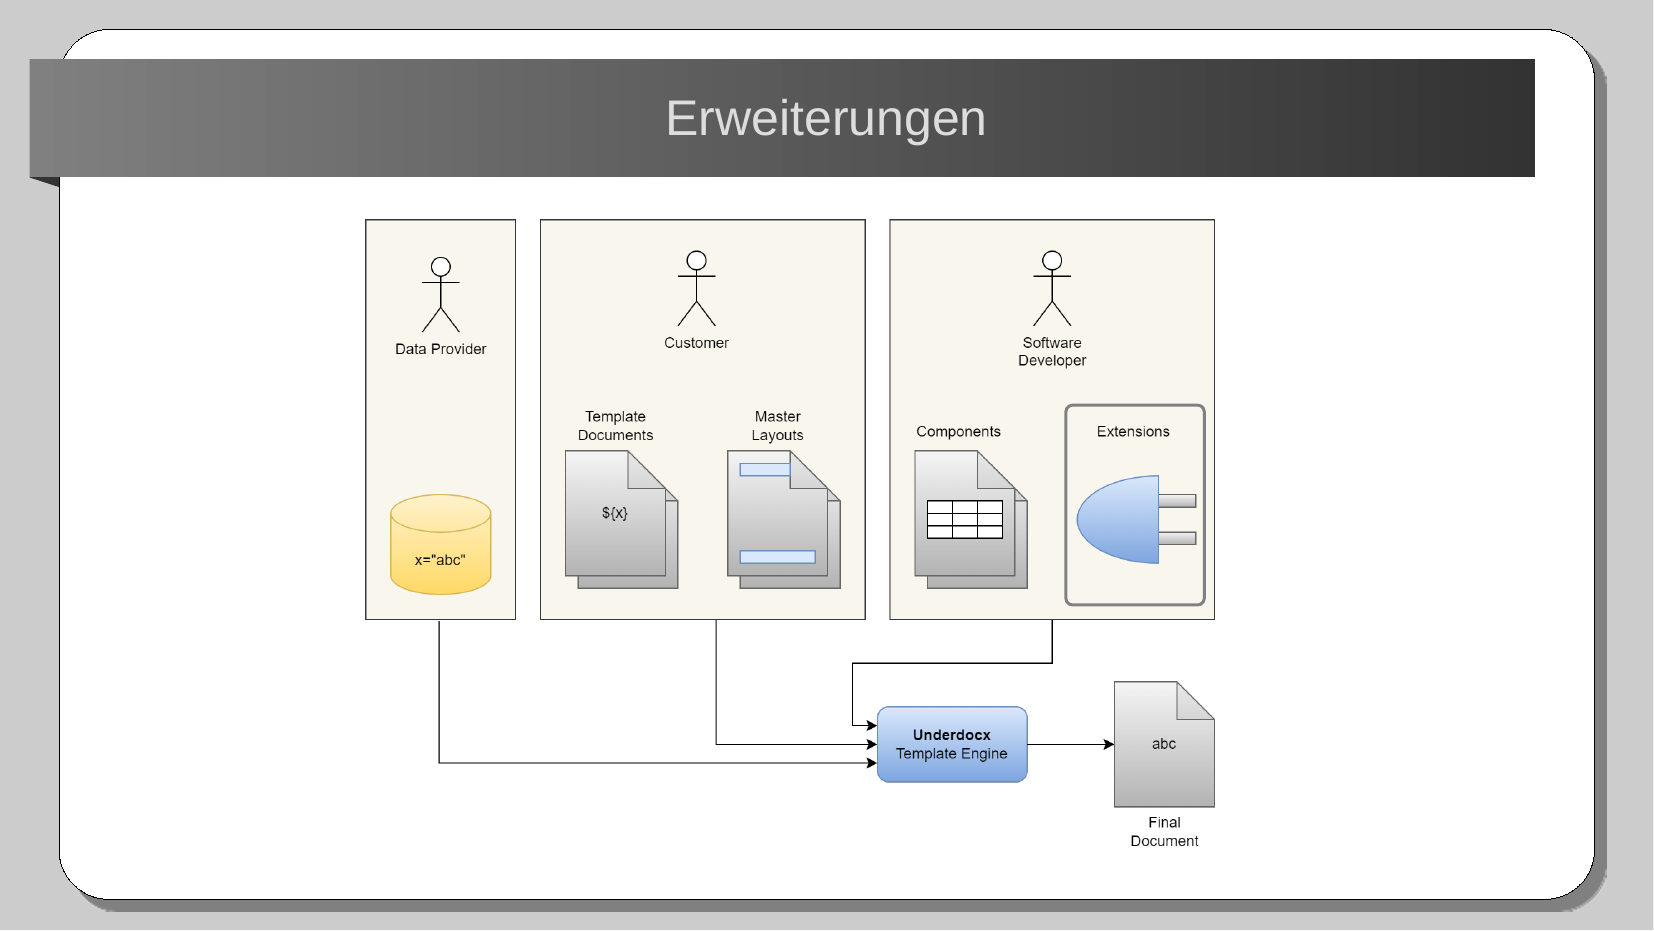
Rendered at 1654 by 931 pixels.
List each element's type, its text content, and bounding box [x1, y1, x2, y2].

picture [365, 219, 1241, 857]
title Erweiterungen [118, 59, 1536, 178]
